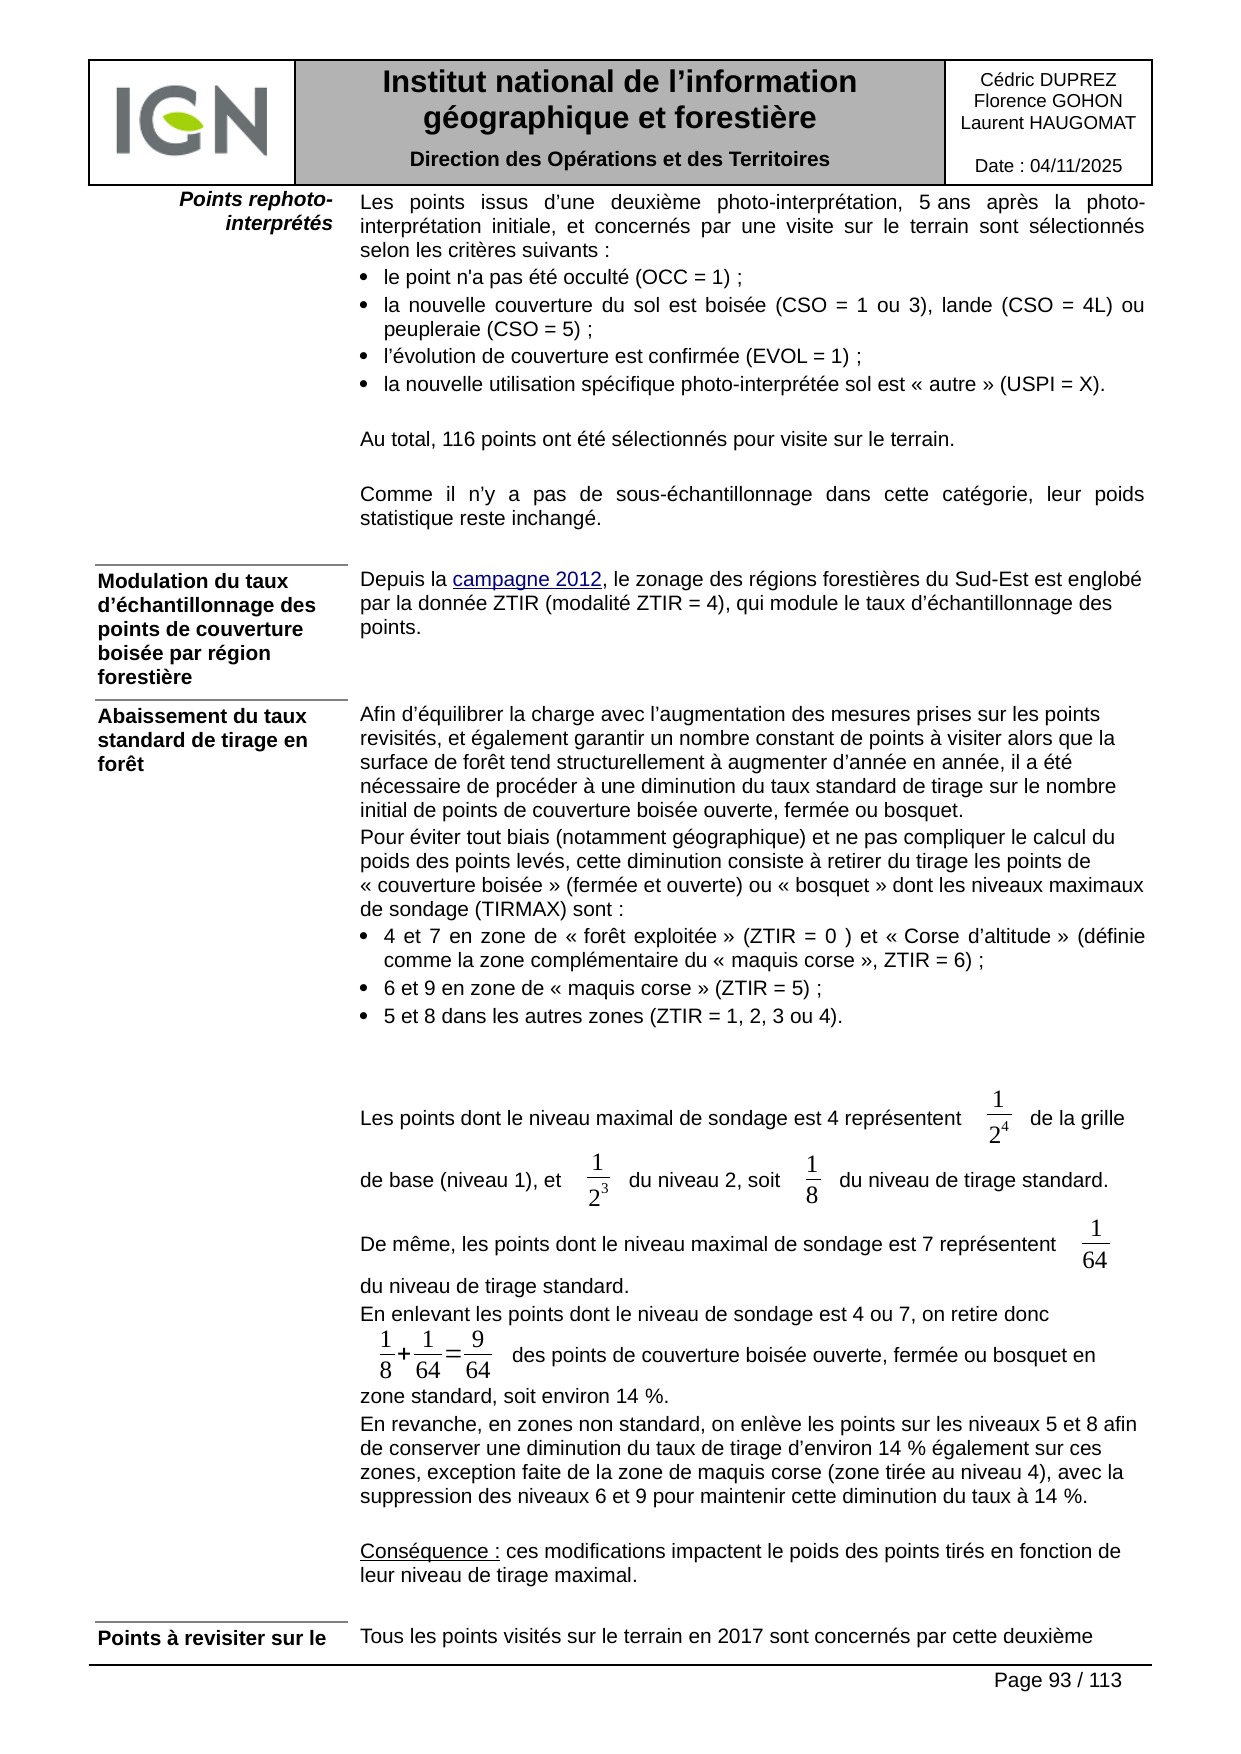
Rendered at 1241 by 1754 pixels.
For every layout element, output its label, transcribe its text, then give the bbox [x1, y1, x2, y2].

table_cell Afin d’équilibrer la charge avec l’augmentation des mesures prises sur les points revisités, et également garantir un nombre constant de points à visiter alors que la surface de forêt tend structurellement à augmenter d’année en année, il a été nécessaire de procéder à une diminution du taux standard de tirage sur le nombre initial de points de couverture boisée ouverte, fermée ou bosquet. Pour éviter tout biais (notamment géographique) et ne pas compliquer le calcul du poids des points levés, cette diminution consiste à retirer du tirage les points de « couverture boisée » (fermée et ouverte) ou « bosquet » dont les niveaux maximaux de sondage (TIRMAX) sont : 4 et 7 en zone de « forêt exploitée » (ZTIR = 0 ) et « Corse d’altitude » (définie comme la zone complémentaire du « maquis corse », ZTIR = 6) ; 6 et 9 en zone de « maquis corse » (ZTIR = 5) ; 5 et 8 dans les autres zones (ZTIR = 1, 2, 3 ou 4). Les points dont le niveau maximal de sondage est 4 représentent de la grille de base (niveau 1), et du niveau 2, soit du niveau de tirage standard. De même, les points dont le niveau maximal de sondage est 7 représentent du niveau de tirage standard. En enlevant les points dont le niveau de sondage est 4 ou 7, on retire donc des points de couverture boisée ouverte, fermée ou bosquet en zone standard, soit environ 14 %. En revanche, en zones non standard, on enlève les points sur les niveaux 5 et 8 afin de conserver une diminution du taux de tirage d’environ 14 % également sur ces zones, exception faite de la zone de maquis corse (zone tirée au niveau 4), avec la suppression des niveaux 6 et 9 pour maintenir cette diminution du taux à 14 %. Conséquence : ces modifications impactent le poids des points tirés en fonction de leur niveau de tirage maximal. [354, 698, 1152, 1620]
table_cell Les points issus d’une deuxième photo-interprétation, 5 ans après la photo-interprétation initiale, et concernés par une visite sur le terrain sont sélectionnés selon les critères suivants : le point n'a pas été occulté (OCC = 1) ; la nouvelle couverture du sol est boisée (CSO = 1 ou 3), lande (CSO = 4L) ou peupleraie (CSO = 5) ; l’évolution de couverture est confirmée (EVOL = 1) ; la nouvelle utilisation spécifique photo-interprétée sol est « autre » (USPI = X). Au total, 116 points ont été sélectionnés pour visite sur le terrain. Comme il n’y a pas de sous-échantillonnage dans cette catégorie, leur poids statistique reste inchangé. [354, 186, 1152, 563]
table_cell Modulation du taux d’échantillonnage des points de couverture boisée par région forestière [89, 563, 354, 698]
picture [91, 62, 293, 180]
table_cell Points à revisiter sur le [89, 1620, 354, 1659]
table_cell Depuis la campagne 2012, le zonage des régions forestières du Sud-Est est englobé par la donnée ZTIR (modalité ZTIR = 4), qui module le taux d’échantillonnage des points. [354, 563, 1152, 698]
table_cell Tous les points visités sur le terrain en 2017 sont concernés par cette deuxième [354, 1620, 1152, 1659]
table_cell Points rephoto-interprétés [89, 186, 354, 563]
table_cell Abaissement du taux standard de tirage en forêt [89, 698, 354, 1620]
